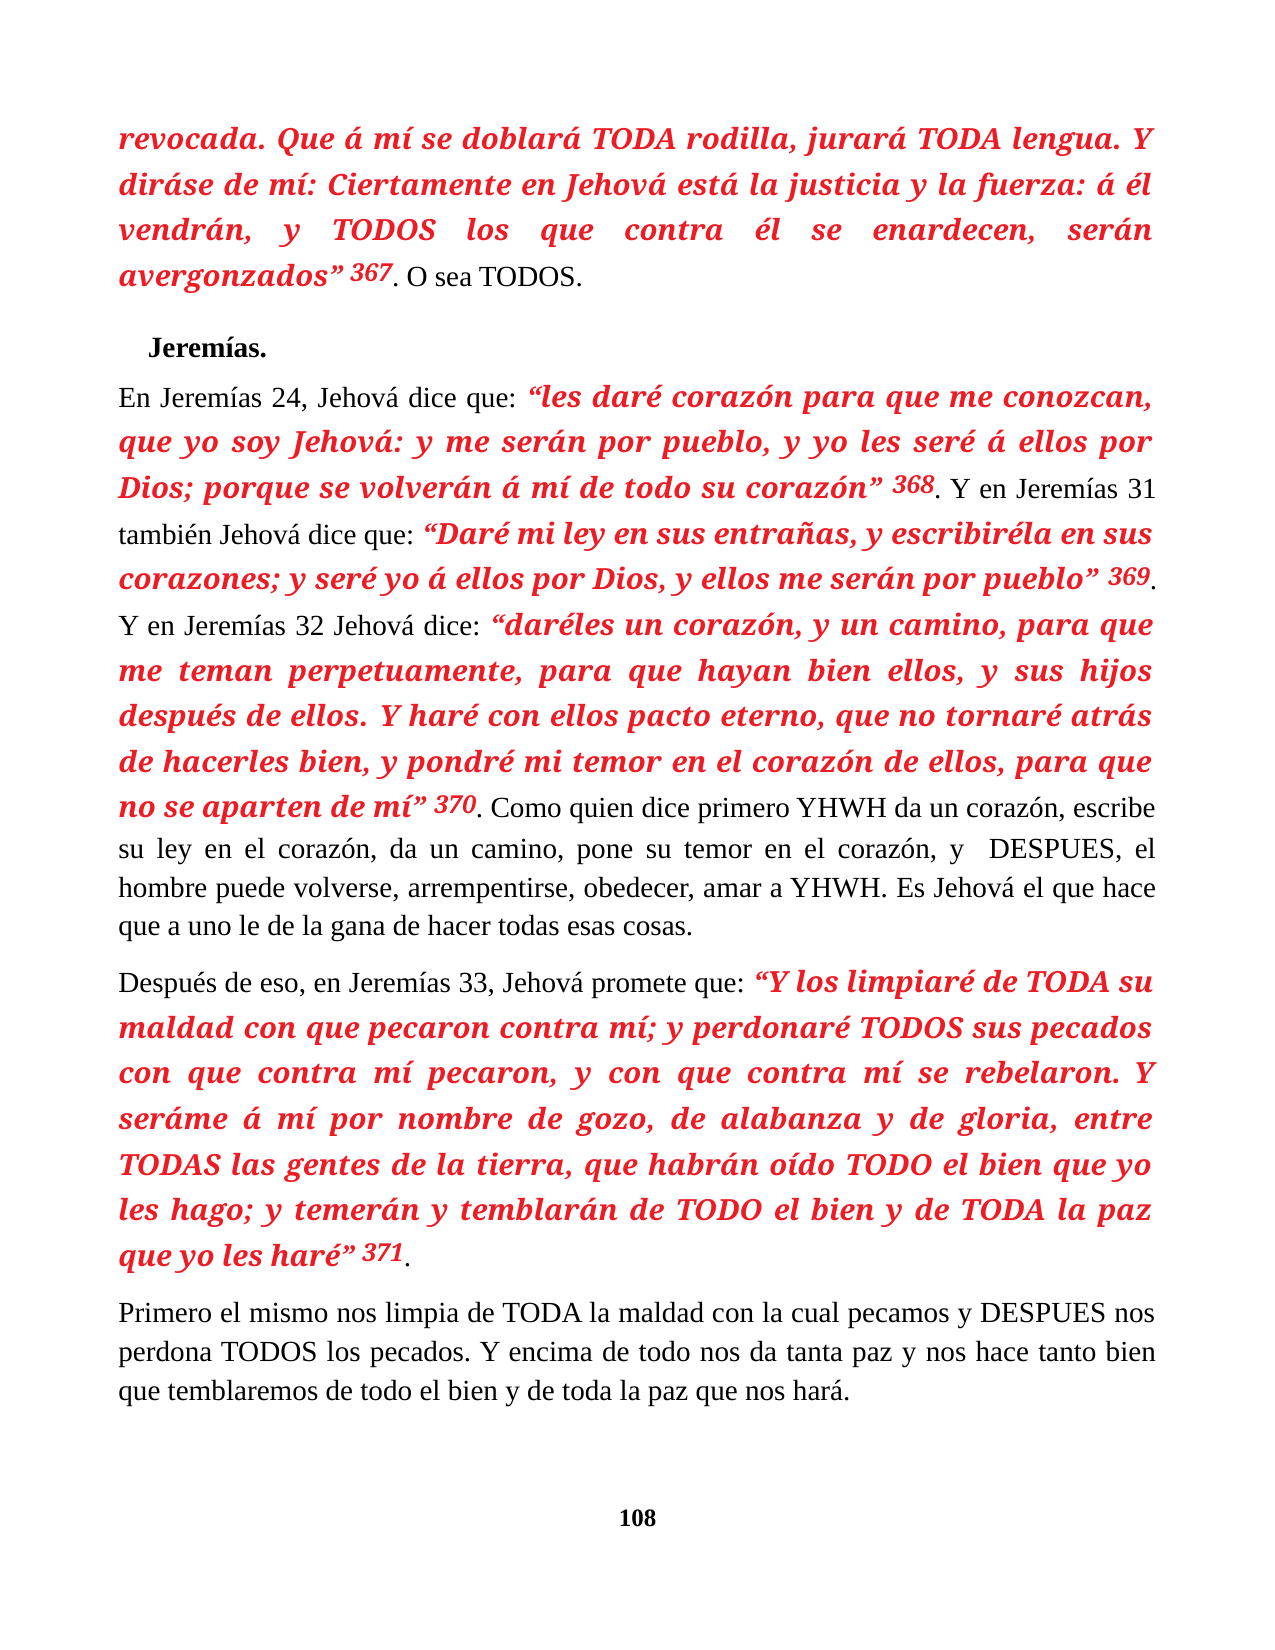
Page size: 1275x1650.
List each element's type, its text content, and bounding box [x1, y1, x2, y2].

text En Jeremías 24, Jehová dice que: “les daré corazón para que me conozcan, que yo soy Jehová: y me serán por pueblo, y yo les seré á ellos por Dios; porque se volverán á mí de todo su corazón” . Y en Jeremías 31 también Jehová dice que: “Daré mi ley en sus entrañas, y escribiréla en sus corazones; y seré yo á ellos por Dios, y ellos me serán por pueblo” . Y en Jeremías 32 Jehová dice: “daréles un corazón, y un camino, para que me teman perpetuamente, para que hayan bien ellos, y sus hijos después de ellos. Y haré con ellos pacto eterno, que no tornaré atrás de hacerles bien, y pondré mi temor en el corazón de ellos, para que no se aparten de mí” . Como quien dice primero YHWH da un corazón, escribe su ley en el corazón, da un camino, pone su temor en el corazón, y DESPUES, el hombre puede volverse, arrempentirse, obedecer, amar a YHWH. Es Jehová el que hace que a uno le de la gana de hacer todas esas cosas. [118, 376, 1157, 942]
text Después de eso, en Jeremías 33, Jehová promete que: “Y los limpiaré de TODA su maldad con que pecaron contra mí; y perdonaré TODOS sus pecados con que contra mí pecaron, y con que contra mí se rebelaron. Y seráme á mí por nombre de gozo, de alabanza y de gloria, entre TODAS las gentes de la tierra, que habrán oído TODO el bien que yo les hago; y temerán y temblarán de TODO el bien y de TODA la paz que yo les haré” . [118, 962, 1157, 1275]
text Primero el mismo nos limpia de TODA la maldad con la cual pecamos y DESPUES nos perdona TODOS los pecados. Y encima de todo nos da tanta paz y nos hace tanto bien que temblaremos de todo el bien y de toda la paz que nos hará. [118, 1296, 1157, 1406]
subtitle Jeremías. [148, 330, 1157, 363]
text revocada. Que á mí se doblará TODA rodilla, jurará TODA lengua. Y diráse de mí: Ciertamente en Jehová está la justicia y la fuerza: á él vendrán, y TODOS los que contra él se enardecen, serán avergonzados” . O sea TODOS. [118, 118, 1157, 295]
